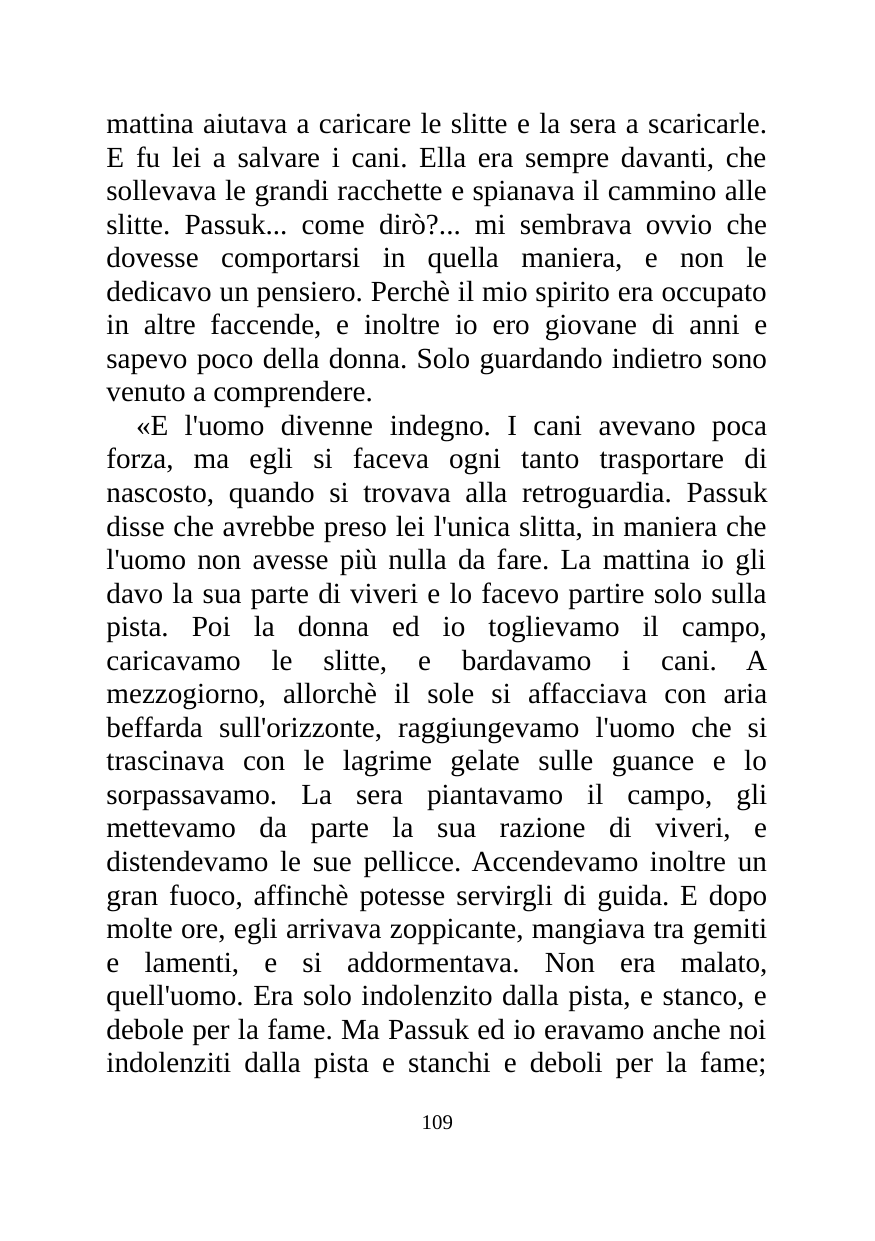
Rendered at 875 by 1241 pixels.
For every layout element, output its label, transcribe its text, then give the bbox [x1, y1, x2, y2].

text mattina aiutava a caricare le slitte e la sera a scaricarle. E fu lei a salvare i cani. Ella era sempre davanti, che sollevava le grandi racchette e spianava il cammino alle slitte. Passuk... come dirò?... mi sembrava ovvio che dovesse comportarsi in quella maniera, e non le dedicavo un pensiero. Perchè il mio spirito era occupato in altre faccende, e inoltre io ero giovane di anni e sapevo poco della donna. Solo guardando indietro sono venuto a comprendere. [106, 106, 768, 408]
text «E l'uomo divenne indegno. I cani avevano poca forza, ma egli si faceva ogni tanto trasportare di nascosto, quando si trovava alla retroguardia. Passuk disse che avrebbe preso lei l'unica slitta, in maniera che l'uomo non avesse più nulla da fare. La mattina io gli davo la sua parte di viveri e lo facevo partire solo sulla pista. Poi la donna ed io toglievamo il campo, caricavamo le slitte, e bardavamo i cani. A mezzogiorno, allorchè il sole si affacciava con aria beffarda sull'orizzonte, raggiungevamo l'uomo che si trascinava con le lagrime gelate sulle guance e lo sorpassavamo. La sera piantavamo il campo, gli mettevamo da parte la sua razione di viveri, e distendevamo le sue pellicce. Accendevamo inoltre un gran fuoco, affinchè potesse servirgli di guida. E dopo molte ore, egli arrivava zoppicante, mangiava tra gemiti e lamenti, e si addormentava. Non era malato, quell'uomo. Era solo indolenzito dalla pista, e stanco, e debole per la fame. Ma Passuk ed io eravamo anche noi indolenziti dalla pista e stanchi e deboli per la fame; [106, 408, 768, 1079]
